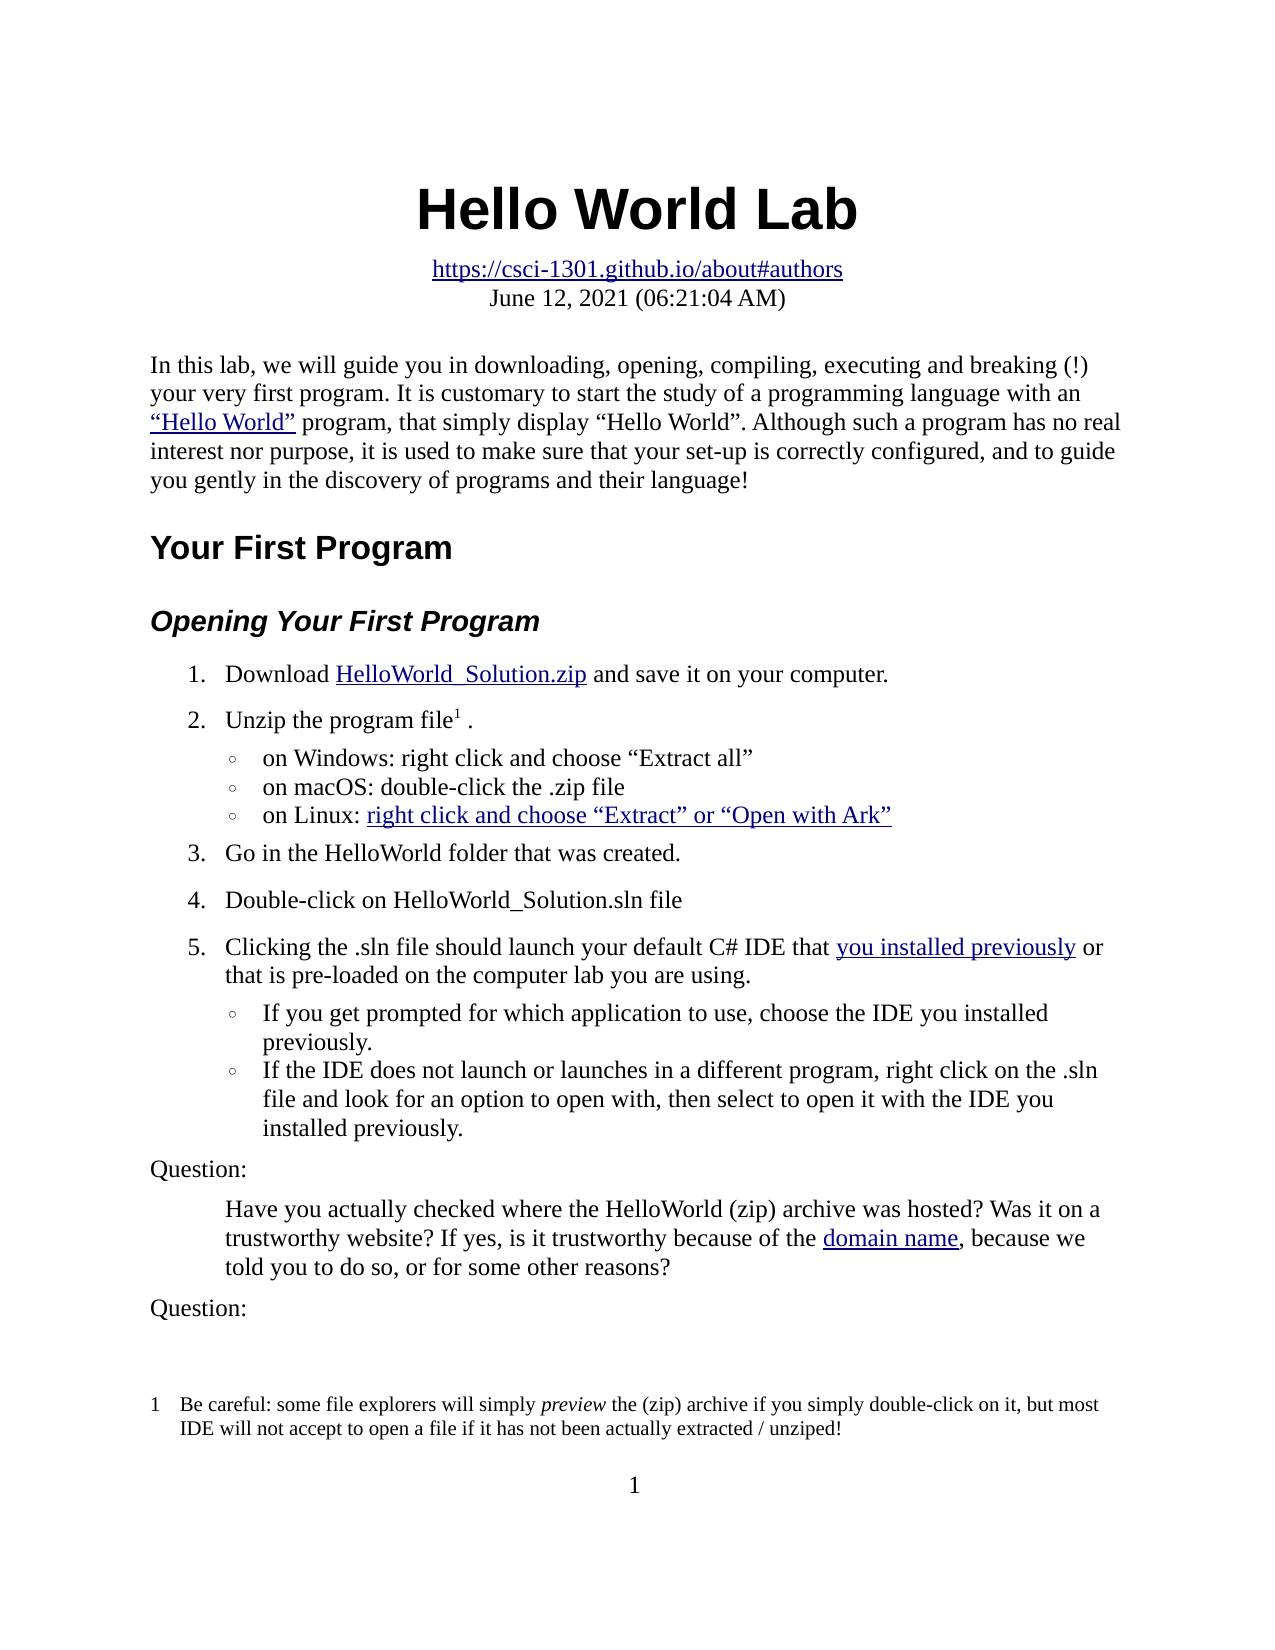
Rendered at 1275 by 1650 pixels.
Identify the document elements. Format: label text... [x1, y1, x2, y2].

text In this lab, we will guide you in downloading, opening, compiling, executing and breaking (!) your very first program. It is customary to start the study of a programming language with an “Hello World” program, that simply display “Hello World”. Although such a program has no real interest nor purpose, it is used to make sure that your set-up is correctly configured, and to guide you gently in the discovery of programs and their language! [150, 350, 1125, 493]
subtitle Your First Program [150, 527, 1125, 566]
list on macOS: double-click the .zip file [225, 772, 1125, 801]
list If you get prompted for which application to use, choose the IDE you installed previously. [225, 998, 1125, 1056]
list Clicking the .sln file should launch your default C# IDE that you installed previously or that is pre-loaded on the computer lab you are using. [187, 932, 1125, 989]
list Download HelloWorld_Solution.zip and save it on your computer. [187, 659, 1125, 687]
text Question: [150, 1293, 1125, 1321]
list Be careful: some file explorers will simply preview the (zip) archive if you simply double-click on it, but most IDE will not accept to open a file if it has not been actually extracted / unziped! [150, 1392, 1125, 1440]
text June 12, 2021 (06:21:04 AM) [150, 283, 1125, 312]
text Question: [150, 1154, 1125, 1182]
list If the IDE does not launch or launches in a different program, right click on the .sln file and look for an option to open with, then select to open it with the IDE you installed previously. [225, 1056, 1125, 1142]
subtitle Opening Your First Program [150, 604, 1125, 637]
list on Linux: right click and choose “Extract” or “Open with Ark” [225, 801, 1125, 829]
list Unzip the program file . [187, 705, 1125, 734]
text Have you actually checked where the HelloWorld (zip) archive was hosted? Was it on a trustworthy website? If yes, is it trustworthy because of the domain name, because we told you to do so, or for some other reasons? [225, 1194, 1125, 1281]
list Go in the HelloWorld folder that was created. [187, 838, 1125, 867]
title Hello World Lab [150, 175, 1125, 242]
list Double-click on HelloWorld_Solution.sln file [187, 885, 1125, 914]
list on Windows: right click and choose “Extract all” [225, 743, 1125, 772]
text https://csci-1301.github.io/about#authors [150, 254, 1125, 283]
